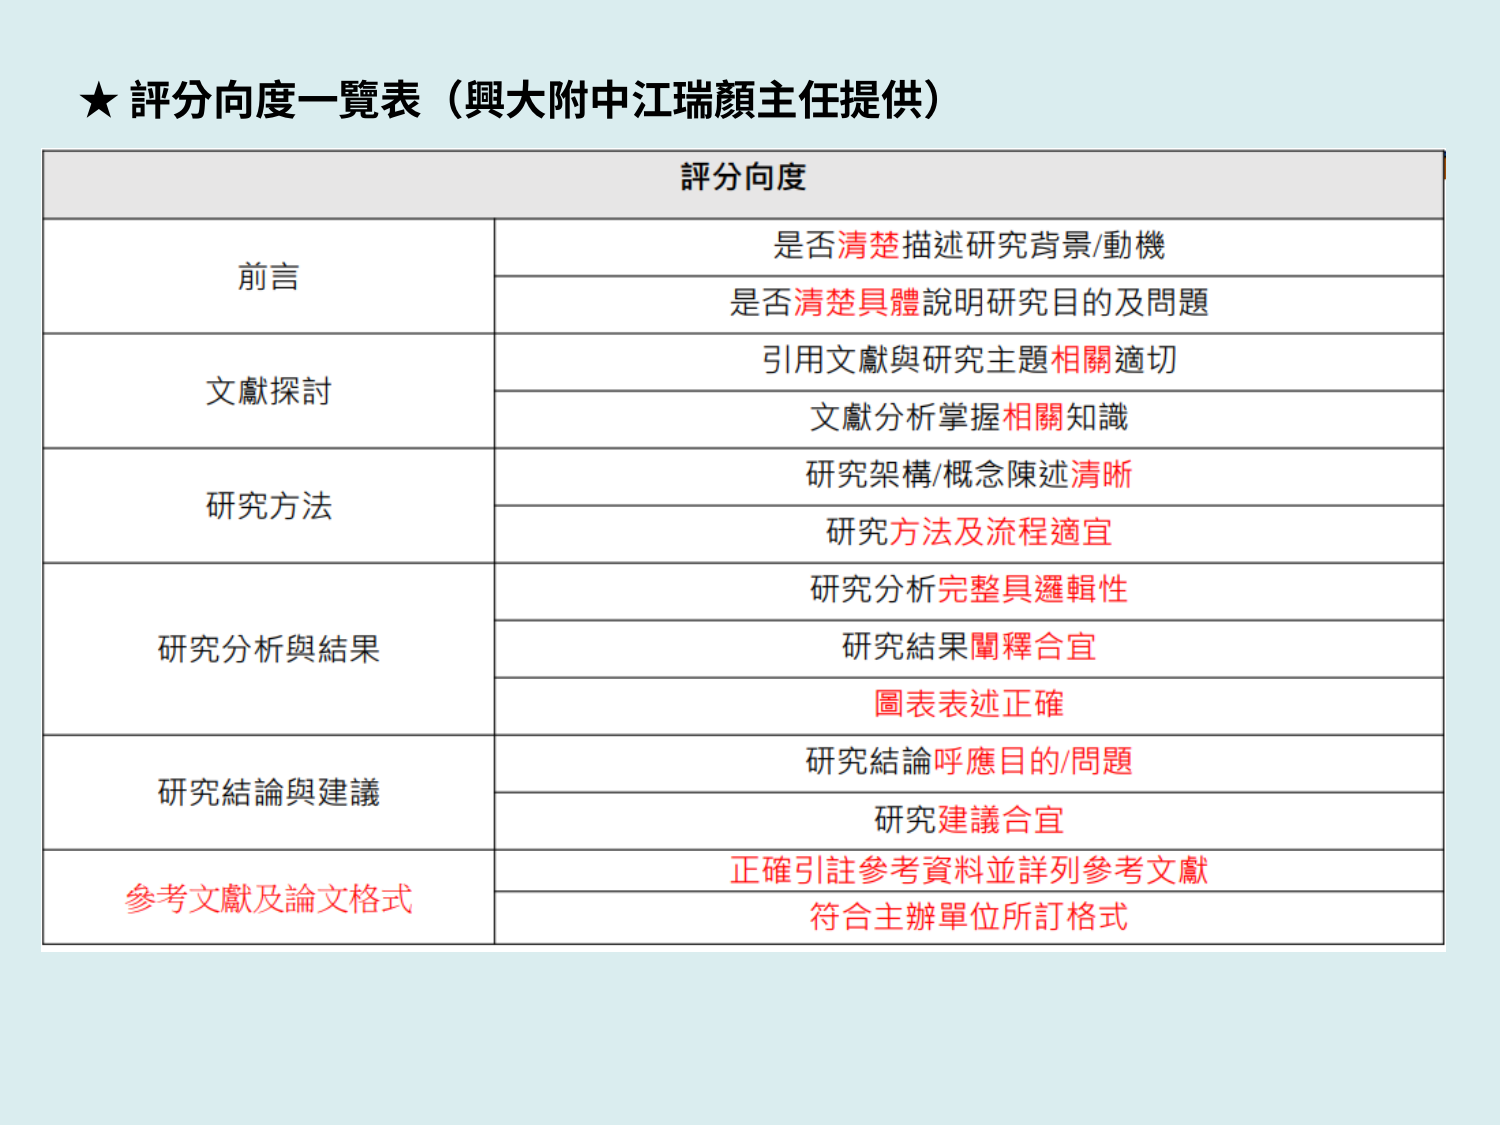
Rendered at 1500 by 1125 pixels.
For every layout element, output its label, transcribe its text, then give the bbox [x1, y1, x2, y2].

picture [41, 148, 1446, 952]
text_box ★評分向度一覽表（興大附中江瑞顏主任提供） [63, 66, 980, 132]
